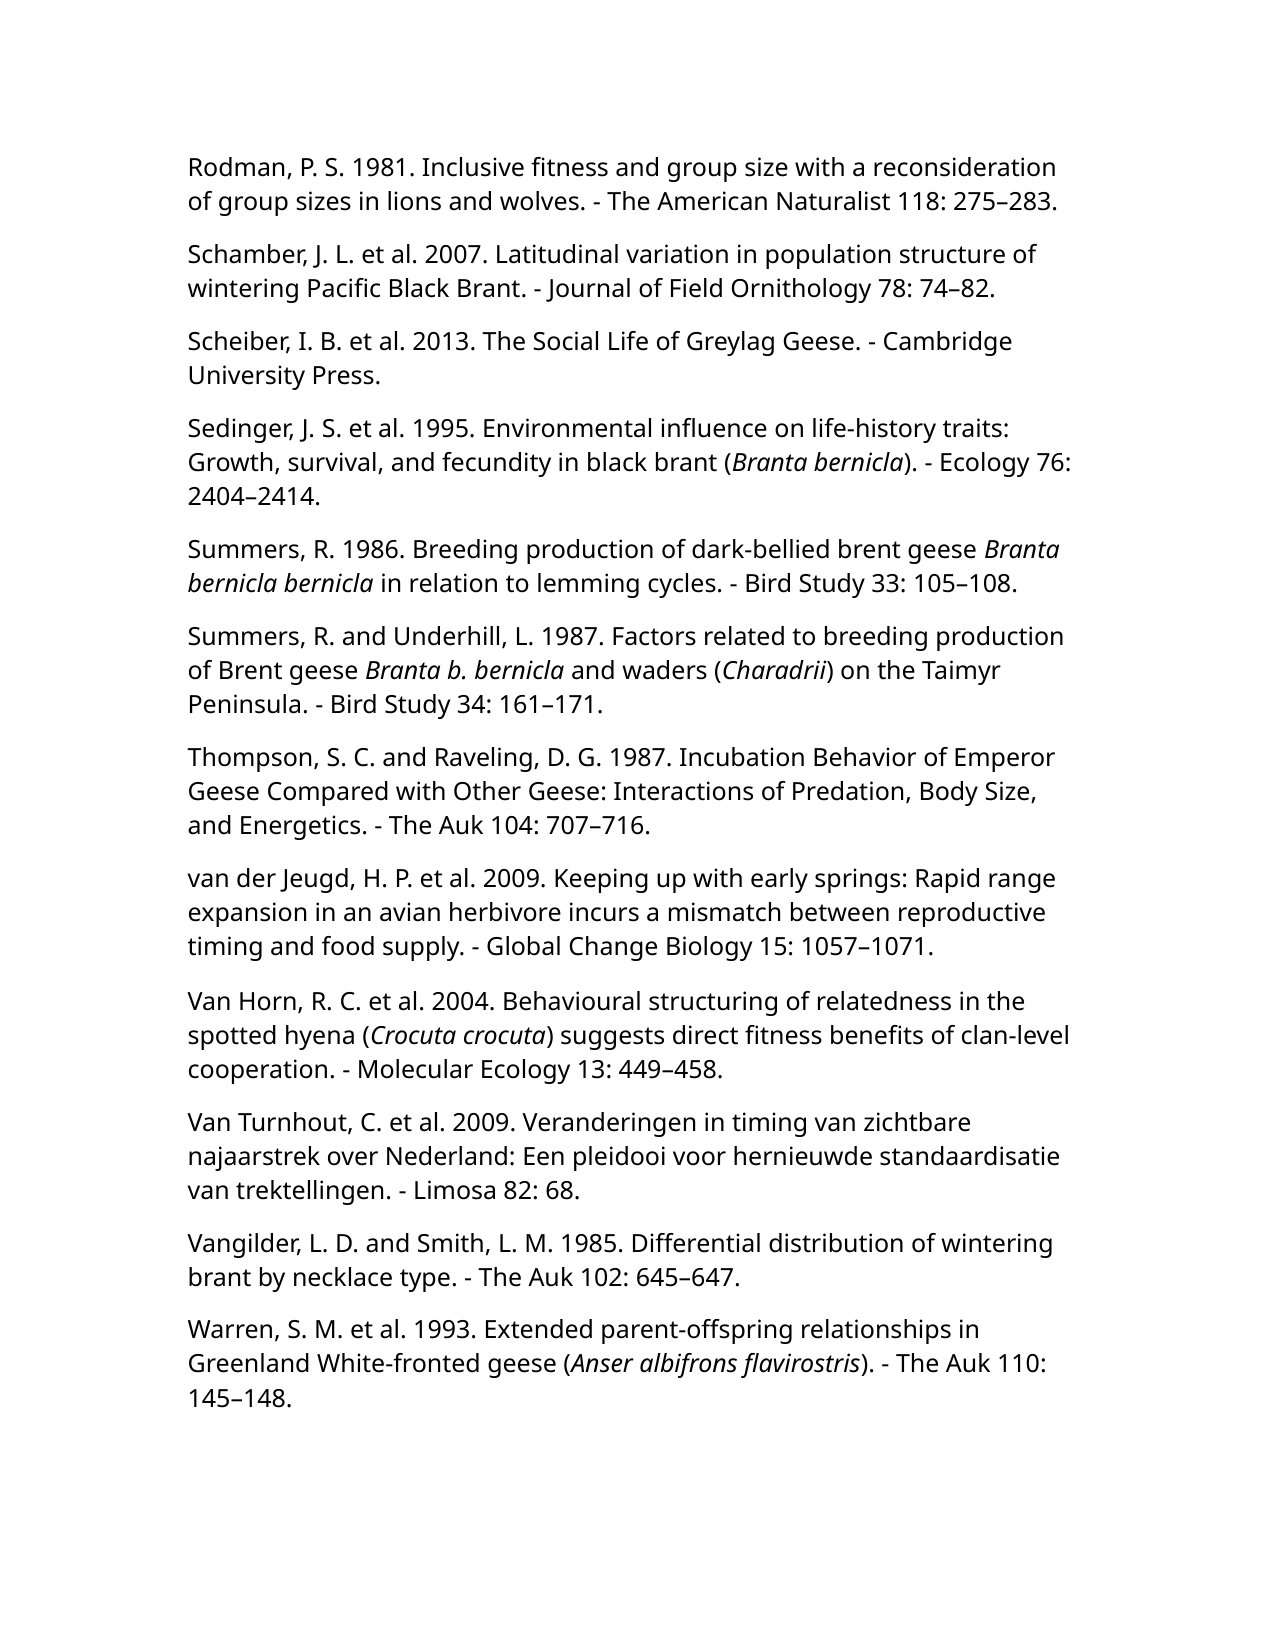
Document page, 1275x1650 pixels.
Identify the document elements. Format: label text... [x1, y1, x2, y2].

text Summers, R. 1986. Breeding production of dark-bellied brent geese Branta bernicla bernicla in relation to lemming cycles. - Bird Study 33: 105–108. [187, 532, 1087, 600]
text Sedinger, J. S. et al. 1995. Environmental influence on life-history traits: Growth, survival, and fecundity in black brant (Branta bernicla). - Ecology 76: 2404–2414. [187, 411, 1087, 513]
text Warren, S. M. et al. 1993. Extended parent-offspring relationships in Greenland White-fronted geese (Anser albifrons flavirostris). - The Auk 110: 145–148. [187, 1312, 1087, 1414]
text Schamber, J. L. et al. 2007. Latitudinal variation in population structure of wintering Pacific Black Brant. - Journal of Field Ornithology 78: 74–82. [187, 237, 1087, 305]
text Van Horn, R. C. et al. 2004. Behavioural structuring of relatedness in the spotted hyena (Crocuta crocuta) suggests direct fitness benefits of clan-level cooperation. - Molecular Ecology 13: 449–458. [187, 983, 1087, 1086]
text Thompson, S. C. and Raveling, D. G. 1987. Incubation Behavior of Emperor Geese Compared with Other Geese: Interactions of Predation, Body Size, and Energetics. - The Auk 104: 707–716. [187, 739, 1087, 842]
text van der Jeugd, H. P. et al. 2009. Keeping up with early springs: Rapid range expansion in an avian herbivore incurs a mismatch between reproductive timing and food supply. - Global Change Biology 15: 1057–1071. [187, 860, 1087, 962]
text Summers, R. and Underhill, L. 1987. Factors related to breeding production of Brent geese Branta b. bernicla and waders (Charadrii) on the Taimyr Peninsula. - Bird Study 34: 161–171. [187, 618, 1087, 721]
text Van Turnhout, C. et al. 2009. Veranderingen in timing van zichtbare najaarstrek over Nederland: Een pleidooi voor hernieuwde standaardisatie van trektellingen. - Limosa 82: 68. [187, 1104, 1087, 1206]
text Rodman, P. S. 1981. Inclusive fitness and group size with a reconsideration of group sizes in lions and wolves. - The American Naturalist 118: 275–283. [187, 150, 1087, 218]
text Vangilder, L. D. and Smith, L. M. 1985. Differential distribution of wintering brant by necklace type. - The Auk 102: 645–647. [187, 1225, 1087, 1293]
text Scheiber, I. B. et al. 2013. The Social Life of Greylag Geese. - Cambridge University Press. [187, 324, 1087, 392]
